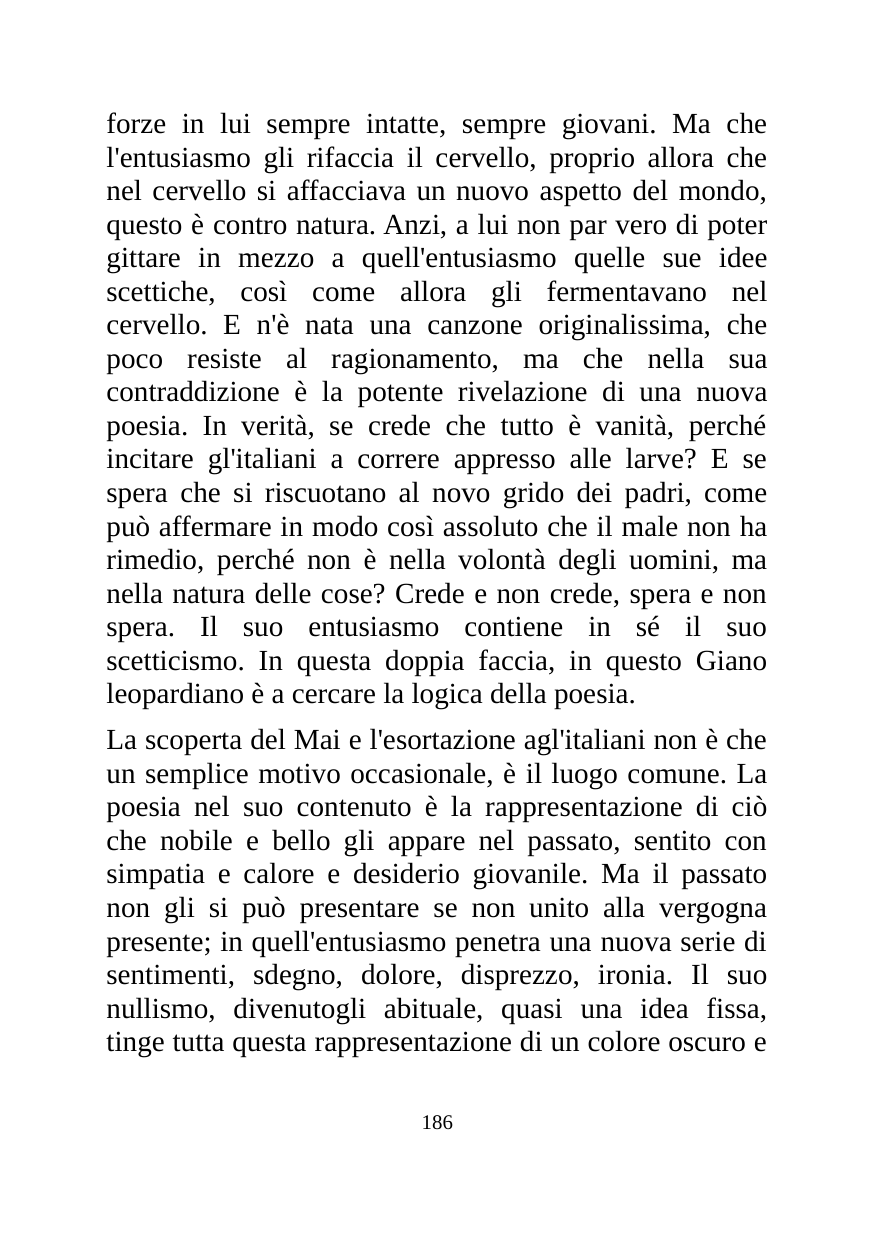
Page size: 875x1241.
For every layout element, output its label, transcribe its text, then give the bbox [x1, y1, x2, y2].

text La scoperta del Mai e l'esortazione agl'italiani non è che un semplice motivo occasionale, è il luogo comune. La poesia nel suo contenuto è la rappresentazione di ciò che nobile e bello gli appare nel passato, sentito con simpatia e calore e desiderio giovanile. Ma il passato non gli si può presentare se non unito alla vergogna presente; in quell'entusiasmo penetra una nuova serie di sentimenti, sdegno, dolore, disprezzo, ironia. Il suo nullismo, divenutogli abituale, quasi una idea fissa, tinge tutta questa rappresentazione di un colore oscuro e [106, 722, 768, 1058]
text forze in lui sempre intatte, sempre giovani. Ma che l'entusiasmo gli rifaccia il cervello, proprio allora che nel cervello si affacciava un nuovo aspetto del mondo, questo è contro natura. Anzi, a lui non par vero di poter gittare in mezzo a quell'entusiasmo quelle sue idee scettiche, così come allora gli fermentavano nel cervello. E n'è nata una canzone originalissima, che poco resiste al ragionamento, ma che nella sua contraddizione è la potente rivelazione di una nuova poesia. In verità, se crede che tutto è vanità, perché incitare gl'italiani a correre appresso alle larve? E se spera che si riscuotano al novo grido dei padri, come può affermare in modo così assoluto che il male non ha rimedio, perché non è nella volontà degli uomini, ma nella natura delle cose? Crede e non crede, spera e non spera. Il suo entusiasmo contiene in sé il suo scetticismo. In questa doppia faccia, in questo Giano leopardiano è a cercare la logica della poesia. [106, 106, 768, 710]
